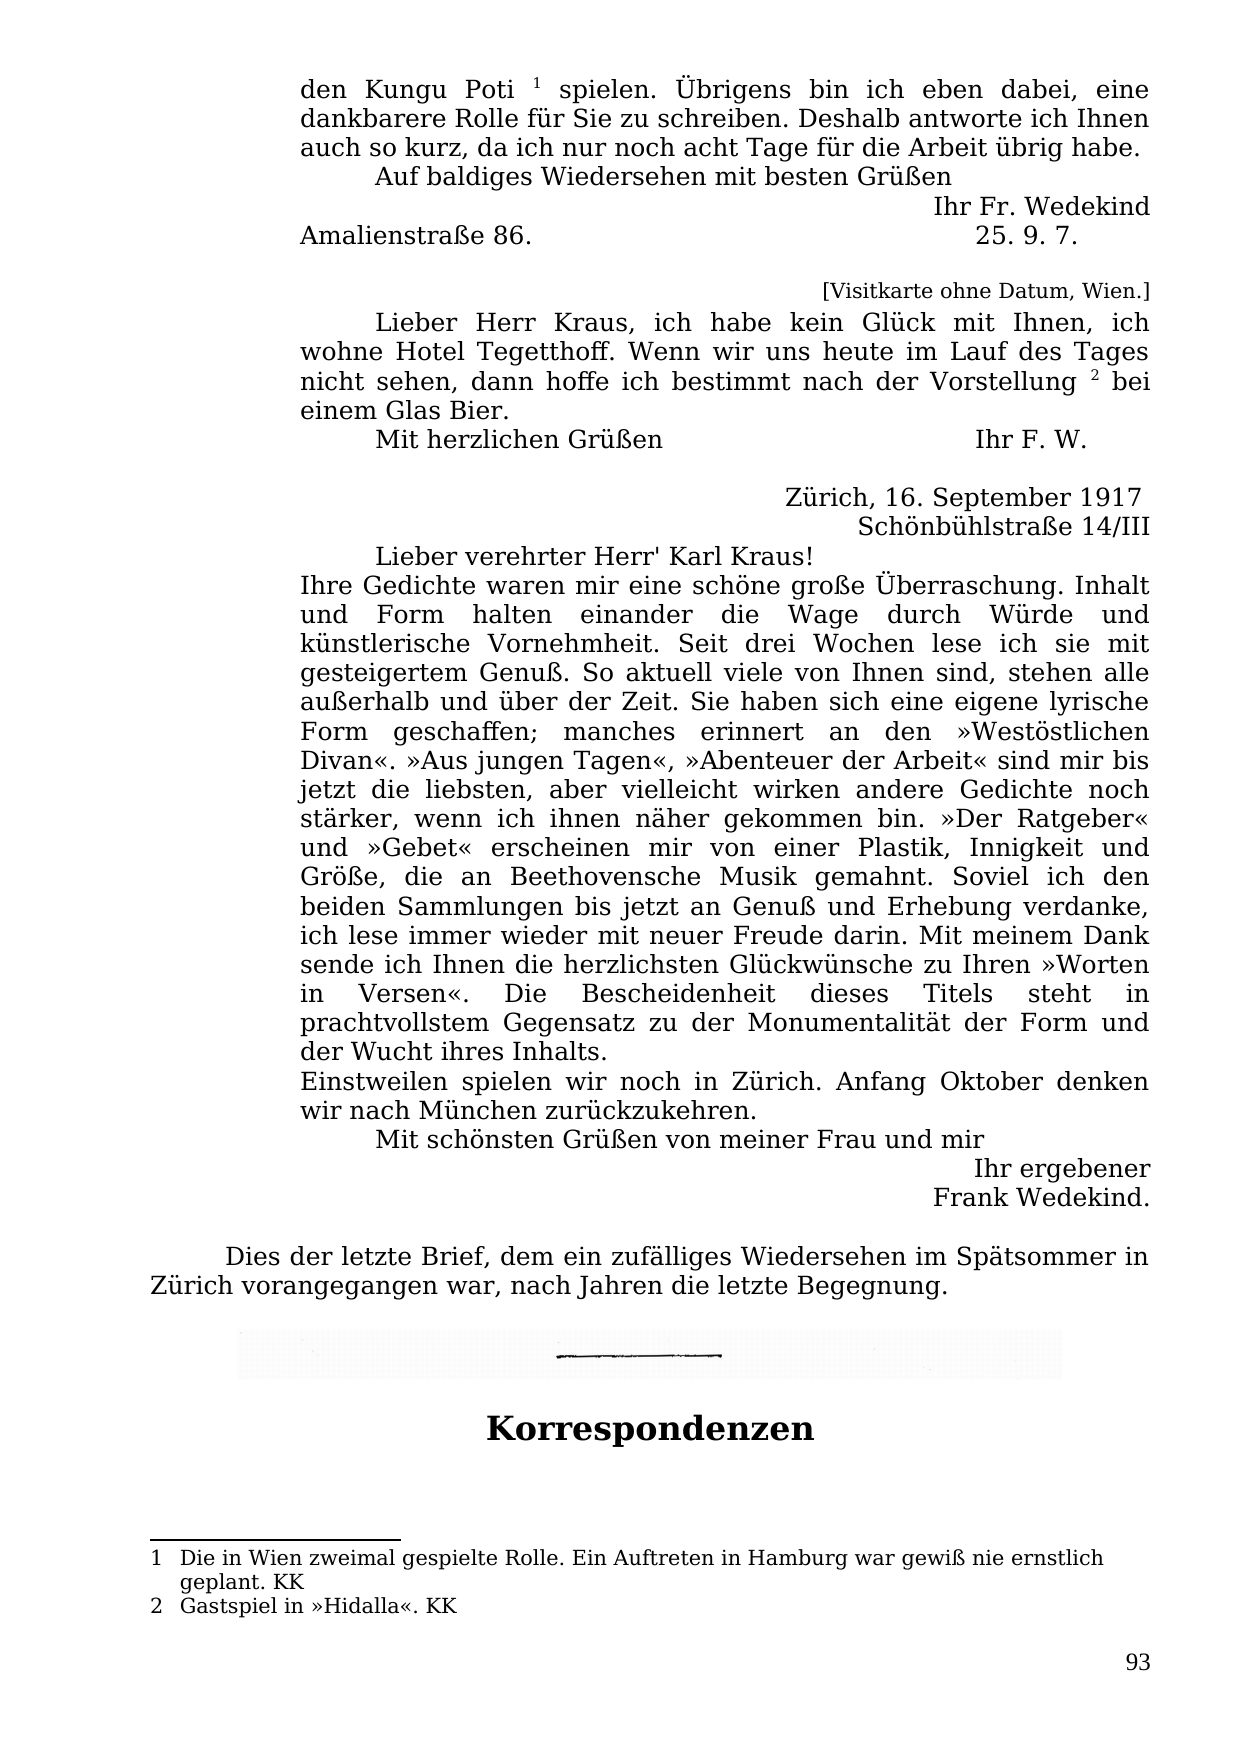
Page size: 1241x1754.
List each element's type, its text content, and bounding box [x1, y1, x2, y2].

text Dies der letzte Brief, dem ein zufälliges Wiedersehen im Spätsommer in Zürich vorangegangen war, nach Jahren die letzte Begegnung. [150, 1242, 1151, 1300]
text Ihre Gedichte waren mir eine schöne große Überraschung. Inhalt und Form halten einander die Wage durch Würde und künstlerische Vornehmheit. Seit drei Wochen lese ich sie mit gesteigertem Genuß. So aktuell viele von Ihnen sind, stehen alle außerhalb und über der Zeit. Sie haben sich eine eigene lyrische Form geschaffen; manches erinnert an den »Westöstlichen Divan«. »Aus jungen Tagen«, »Abenteuer der Arbeit« sind mir bis jetzt die liebsten, aber vielleicht wirken andere Gedichte noch stärker, wenn ich ihnen näher gekommen bin. »Der Ratgeber« und »Gebet« erscheinen mir von einer Plastik, Innigkeit und Größe, die an Beethovensche Musik gemahnt. Soviel ich den beiden Sammlungen bis jetzt an Genuß und Erhebung verdanke, ich lese immer wieder mit neuer Freude darin. Mit meinem Dank sende ich Ihnen die herzlichsten Glückwünsche zu Ihren »Worten in Versen«. Die Bescheidenheit dieses Titels steht in prachtvollstem Gegensatz zu der Monumentalität der Form und der Wucht ihres Inhalts. [300, 571, 1151, 1067]
text Auf baldiges Wiedersehen mit besten Grüßen [300, 162, 1151, 192]
text den Kungu Poti spielen. Übrigens bin ich eben dabei, eine dankbarere Rolle für Sie zu schreiben. Deshalb antworte ich Ihnen auch so kurz, da ich nur noch acht Tage für die Arbeit übrig habe. [300, 75, 1151, 162]
text Frank Wedekind. [300, 1183, 1151, 1212]
text Amalienstraße 86. 25. 9. 7. [300, 221, 1151, 250]
text Zürich, 16. September 1917 [300, 483, 1151, 512]
text [Visitkarte ohne Datum, Wien.] [150, 279, 1151, 303]
text Ihr Fr. Wedekind [300, 192, 1151, 221]
text Korrespondenzen [150, 1329, 1151, 1448]
text Mit herzlichen Grüßen Ihr F. W. [300, 425, 1151, 454]
text Mit schönsten Grüßen von meiner Frau und mir [300, 1125, 1151, 1154]
text Gastspiel in »Hidalla«. KK [150, 1594, 1151, 1618]
text Einstweilen spielen wir noch in Zürich. Anfang Oktober denken wir nach München zurückzukehren. [300, 1067, 1151, 1125]
text Lieber Herr Kraus, ich habe kein Glück mit Ihnen, ich wohne Hotel Tegetthoff. Wenn wir uns heute im Lauf des Tages nicht sehen, dann hoffe ich bestimmt nach der Vorstellung bei einem Glas Bier. [300, 303, 1151, 425]
picture [237, 1329, 1063, 1380]
text Die in Wien zweimal gespielte Rolle. Ein Auftreten in Hamburg war gewiß nie ernstlich geplant. KK [150, 1546, 1151, 1594]
text Ihr ergebener [300, 1154, 1151, 1183]
text Lieber verehrter Herr' Karl Kraus! [300, 542, 1151, 571]
text Schönbühlstraße 14/III [300, 512, 1151, 542]
